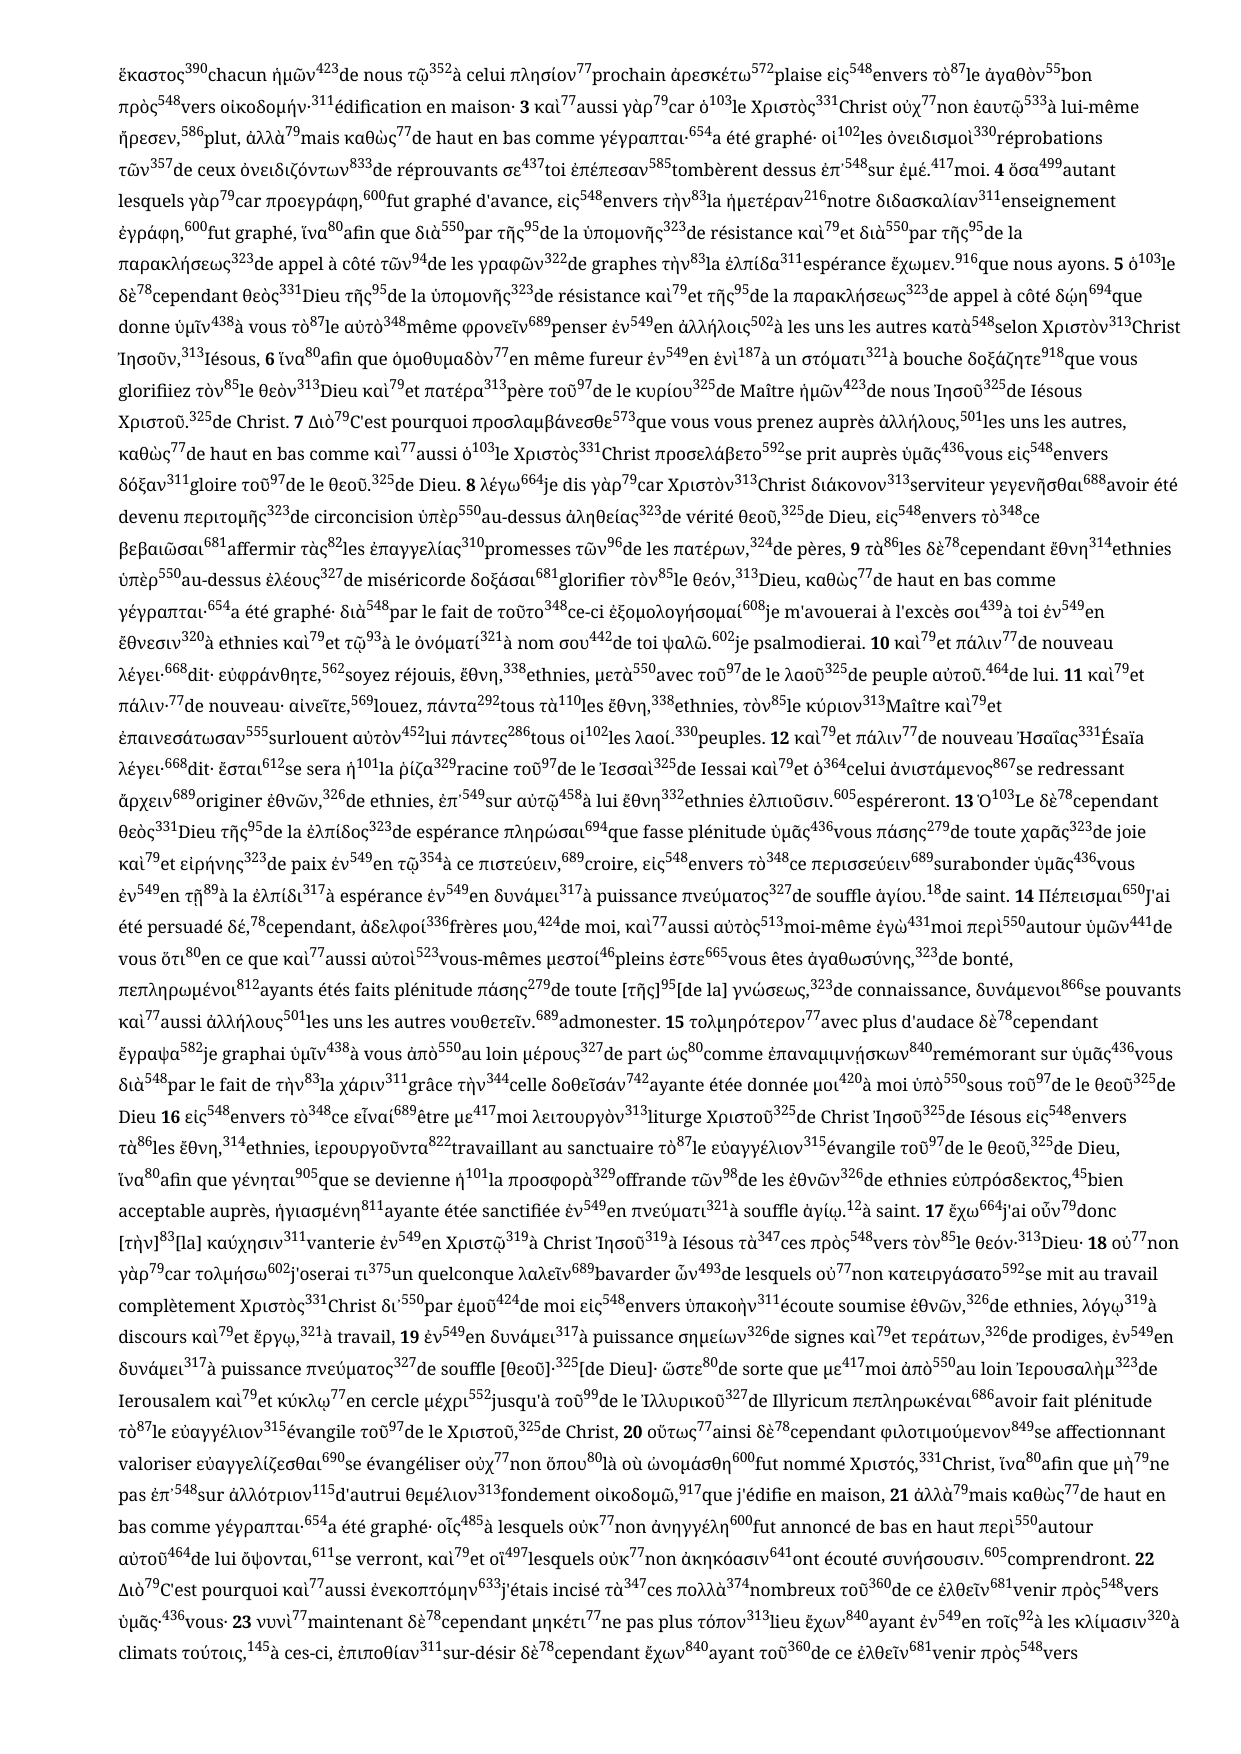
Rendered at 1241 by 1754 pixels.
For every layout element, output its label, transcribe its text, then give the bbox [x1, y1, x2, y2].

text 1 Ὀφείλομεν663Nous devons δὲ78cependant ἡμεῖς430nous οἱ102les δυνατοὶ70puissants τὰ86les ἀσθενήματα314infirmités τῶν96de les ἀδυνάτων64de impuissants βαστάζειν689mettre en charge καὶ79et μὴ77ne pas ἑαυτοῖς508à nous-mêmes ἀρέσκειν.689plaire. 2 ἕκαστος390chacun ἡμῶν423de nous τῷ352à celui πλησίον77prochain ἀρεσκέτω572plaise εἰς548envers τὸ87le ἀγαθὸν55bon πρὸς548vers οἰκοδομήν·311édification en maison· 3 καὶ77aussi γὰρ79car ὁ103le Χριστὸς331Christ οὐχ77non ἑαυτῷ533à lui-même ἤρεσεν,586plut, ἀλλὰ79mais καθὼς77de haut en bas comme γέγραπται·654a été graphé· οἱ102les ὀνειδισμοὶ330réprobations τῶν357de ceux ὀνειδιζόντων833de réprouvants σε437toi ἐπέπεσαν585tombèrent dessus ἐπ᾽548sur ἐμέ.417moi. 4 ὅσα499autant lesquels γὰρ79car προεγράφη,600fut graphé d'avance, εἰς548envers τὴν83la ἡμετέραν216notre διδασκαλίαν311enseignement ἐγράφη,600fut graphé, ἵνα80afin que διὰ550par τῆς95de la ὑπομονῆς323de résistance καὶ79et διὰ550par τῆς95de la παρακλήσεως323de appel à côté τῶν94de les γραφῶν322de graphes τὴν83la ἐλπίδα311espérance ἔχωμεν.916que nous ayons. 5 ὁ103le δὲ78cependant θεὸς331Dieu τῆς95de la ὑπομονῆς323de résistance καὶ79et τῆς95de la παρακλήσεως323de appel à côté δῴη694que donne ὑμῖν438à vous τὸ87le αὐτὸ348même φρονεῖν689penser ἐν549en ἀλλήλοις502à les uns les autres κατὰ548selon Χριστὸν313Christ Ἰησοῦν,313Iésous, 6 ἵνα80afin que ὁμοθυμαδὸν77en même fureur ἐν549en ἑνὶ187à un στόματι321à bouche δοξάζητε918que vous glorifiiez τὸν85le θεὸν313Dieu καὶ79et πατέρα313père τοῦ97de le κυρίου325de Maître ἡμῶν423de nous Ἰησοῦ325de Iésous Χριστοῦ.325de Christ. 7 Διὸ79C'est pourquoi προσλαμβάνεσθε573que vous vous prenez auprès ἀλλήλους,501les uns les autres, καθὼς77de haut en bas comme καὶ77aussi ὁ103le Χριστὸς331Christ προσελάβετο592se prit auprès ὑμᾶς436vous εἰς548envers δόξαν311gloire τοῦ97de le θεοῦ.325de Dieu. 8 λέγω664je dis γὰρ79car Χριστὸν313Christ διάκονον313serviteur γεγενῆσθαι688avoir été devenu περιτομῆς323de circoncision ὑπὲρ550au-dessus ἀληθείας323de vérité θεοῦ,325de Dieu, εἰς548envers τὸ348ce βεβαιῶσαι681affermir τὰς82les ἐπαγγελίας310promesses τῶν96de les πατέρων,324de pères, 9 τὰ86les δὲ78cependant ἔθνη314ethnies ὑπὲρ550au-dessus ἐλέους327de miséricorde δοξάσαι681glorifier τὸν85le θεόν,313Dieu, καθὼς77de haut en bas comme γέγραπται·654a été graphé· διὰ548par le fait de τοῦτο348ce-ci ἐξομολογήσομαί608je m'avouerai à l'excès σοι439à toi ἐν549en ἔθνεσιν320à ethnies καὶ79et τῷ93à le ὀνόματί321à nom σου442de toi ψαλῶ.602je psalmodierai. 10 καὶ79et πάλιν77de nouveau λέγει·668dit· εὐφράνθητε,562soyez réjouis, ἔθνη,338ethnies, μετὰ550avec τοῦ97de le λαοῦ325de peuple αὐτοῦ.464de lui. 11 καὶ79et πάλιν·77de nouveau· αἰνεῖτε,569louez, πάντα292tous τὰ110les ἔθνη,338ethnies, τὸν85le κύριον313Maître καὶ79et ἐπαινεσάτωσαν555surlouent αὐτὸν452lui πάντες286tous οἱ102les λαοί.330peuples. 12 καὶ79et πάλιν77de nouveau Ἠσαΐας331Ésaïa λέγει·668dit· ἔσται612se sera ἡ101la ῥίζα329racine τοῦ97de le Ἰεσσαὶ325de Iessai καὶ79et ὁ364celui ἀνιστάμενος867se redressant ἄρχειν689originer ἐθνῶν,326de ethnies, ἐπ᾽549sur αὐτῷ458à lui ἔθνη332ethnies ἐλπιοῦσιν.605espéreront. 13 Ὁ103Le δὲ78cependant θεὸς331Dieu τῆς95de la ἐλπίδος323de espérance πληρώσαι694que fasse plénitude ὑμᾶς436vous πάσης279de toute χαρᾶς323de joie καὶ79et εἰρήνης323de paix ἐν549en τῷ354à ce πιστεύειν,689croire, εἰς548envers τὸ348ce περισσεύειν689surabonder ὑμᾶς436vous ἐν549en τῇ89à la ἐλπίδι317à espérance ἐν549en δυνάμει317à puissance πνεύματος327de souffle ἁγίου.18de saint. 14 Πέπεισμαι650J'ai été persuadé δέ,78cependant, ἀδελφοί336frères μου,424de moi, καὶ77aussi αὐτὸς513moi-même ἐγὼ431moi περὶ550autour ὑμῶν441de vous ὅτι80en ce que καὶ77aussi αὐτοὶ523vous-mêmes μεστοί46pleins ἐστε665vous êtes ἀγαθωσύνης,323de bonté, πεπληρωμένοι812ayants étés faits plénitude πάσης279de toute [τῆς]95[de la] γνώσεως,323de connaissance, δυνάμενοι866se pouvants καὶ77aussi ἀλλήλους501les uns les autres νουθετεῖν.689admonester. 15 τολμηρότερον77avec plus d'audace δὲ78cependant ἔγραψα582je graphai ὑμῖν438à vous ἀπὸ550au loin μέρους327de part ὡς80comme ἐπαναμιμνῄσκων840remémorant sur ὑμᾶς436vous διὰ548par le fait de τὴν83la χάριν311grâce τὴν344celle δοθεῖσάν742ayante étée donnée μοι420à moi ὑπὸ550sous τοῦ97de le θεοῦ325de Dieu 16 εἰς548envers τὸ348ce εἶναί689être με417moi λειτουργὸν313liturge Χριστοῦ325de Christ Ἰησοῦ325de Iésous εἰς548envers τὰ86les ἔθνη,314ethnies, ἱερουργοῦντα822travaillant au sanctuaire τὸ87le εὐαγγέλιον315évangile τοῦ97de le θεοῦ,325de Dieu, ἵνα80afin que γένηται905que se devienne ἡ101la προσφορὰ329offrande τῶν98de les ἐθνῶν326de ethnies εὐπρόσδεκτος,45bien acceptable auprès, ἡγιασμένη811ayante étée sanctifiée ἐν549en πνεύματι321à souffle ἁγίῳ.12à saint. 17 ἔχω664j'ai οὖν79donc [τὴν]83[la] καύχησιν311vanterie ἐν549en Χριστῷ319à Christ Ἰησοῦ319à Iésous τὰ347ces πρὸς548vers τὸν85le θεόν·313Dieu· 18 οὐ77non γὰρ79car τολμήσω602j'oserai τι375un quelconque λαλεῖν689bavarder ὧν493de lesquels οὐ77non κατειργάσατο592se mit au travail complètement Χριστὸς331Christ δι᾽550par ἐμοῦ424de moi εἰς548envers ὑπακοὴν311écoute soumise ἐθνῶν,326de ethnies, λόγῳ319à discours καὶ79et ἔργῳ,321à travail, 19 ἐν549en δυνάμει317à puissance σημείων326de signes καὶ79et τεράτων,326de prodiges, ἐν549en δυνάμει317à puissance πνεύματος327de souffle [θεοῦ]·325[de Dieu]· ὥστε80de sorte que με417moi ἀπὸ550au loin Ἰερουσαλὴμ323de Ierousalem καὶ79et κύκλῳ77en cercle μέχρι552jusqu'à τοῦ99de le Ἰλλυρικοῦ327de Illyricum πεπληρωκέναι686avoir fait plénitude τὸ87le εὐαγγέλιον315évangile τοῦ97de le Χριστοῦ,325de Christ, 20 οὕτως77ainsi δὲ78cependant φιλοτιμούμενον849se affectionnant valoriser εὐαγγελίζεσθαι690se évangéliser οὐχ77non ὅπου80là où ὠνομάσθη600fut nommé Χριστός,331Christ, ἵνα80afin que μὴ79ne pas ἐπ᾽548sur ἀλλότριον115d'autrui θεμέλιον313fondement οἰκοδομῶ,917que j'édifie en maison, 21 ἀλλὰ79mais καθὼς77de haut en bas comme γέγραπται·654a été graphé· οἷς485à lesquels οὐκ77non ἀνηγγέλη600fut annoncé de bas en haut περὶ550autour αὐτοῦ464de lui ὄψονται,611se verront, καὶ79et οἳ497lesquels οὐκ77non ἀκηκόασιν641ont écouté συνήσουσιν.605comprendront. 22 Διὸ79C'est pourquoi καὶ77aussi ἐνεκοπτόμην633j'étais incisé τὰ347ces πολλὰ374nombreux τοῦ360de ce ἐλθεῖν681venir πρὸς548vers ὑμᾶς·436vous· 23 νυνὶ77maintenant δὲ78cependant μηκέτι77ne pas plus τόπον313lieu ἔχων840ayant ἐν549en τοῖς92à les κλίμασιν320à climats τούτοις,145à ces-ci, ἐπιποθίαν311sur-désir δὲ78cependant ἔχων840ayant τοῦ360de ce ἐλθεῖν681venir πρὸς548vers ὑμᾶς436vous ἀπὸ550au loin πολλῶν282de nombreux ἐτῶν,326de ans, 24 ὡς80comme ἂν340le cas échéant πορεύωμαι923que je m'aille εἰς548envers τὴν83la Σπανίαν·311Espagne· ἐλπίζω664j'espère γὰρ79car διαπορευόμενος867se allant à travers θεάσασθαι682se contempler ὑμᾶς436vous καὶ79et ὑφ᾽550sous ὑμῶν441de vous προπεμφθῆναι683être mandé en avant ἐκεῖ77là ἐὰν80si le cas échéant ὑμῶν441de vous πρῶτον77premièrement ἀπὸ550au loin μέρους327de part ἐμπλησθῶ.907que je sois rempli dans. 25 Νυνὶ77Maintenant δὲ78cependant πορεύομαι670je me vais εἰς548envers Ἰερουσαλὴμ311Ierousalem διακονῶν840servant τοῖς90à les ἁγίοις.58à saints. 26 εὐδόκησαν585estimèrent en bien γὰρ79car Μακεδονία329Macédoine καὶ79et Ἀχαΐα329Achaïe κοινωνίαν311communion τινὰ267une quelconque ποιήσασθαι682se faire εἰς548envers τοὺς84les πτωχοὺς52pauvres τῶν96de les ἁγίων64de saints τῶν357de ceux ἐν549en Ἰερουσαλήμ.317à Ierousalem. 27 εὐδόκησαν585estimèrent en bien γὰρ79car καὶ79et ὀφειλέται330débiteurs εἰσὶν667sont αὐτῶν·463de eux· εἰ80si γὰρ79car τοῖς92à les πνευματικοῖς60à souffliques αὐτῶν463de eux ἐκοινώνησαν585communièrent τὰ104les ἔθνη,332ethnies, ὀφείλουσιν667doivent καὶ77aussi ἐν549en τοῖς92à les σαρκικοῖς60à charnels λειτουργῆσαι681faire liturgie αὐτοῖς.457à eux. 28 τοῦτο348ce-ci οὖν79donc ἐπιτελέσας721ayant achevé au-dessus καὶ79et σφραγισάμενος740se ayant scellé αὐτοῖς457à eux τὸν85le καρπὸν313fruit τοῦτον,138celui-ci, ἀπελεύσομαι608je m'éloignerai δι᾽550par ὑμῶν441de vous εἰς548envers Σπανίαν·311Espagne· 29 οἶδα638j'ai su δὲ78cependant ὅτι80en ce que ἐρχόμενος867se venant πρὸς548vers ὑμᾶς436vous ἐν549en πληρώματι321à plénitude εὐλογίας323de éloge Χριστοῦ325de Christ ἐλεύσομαι.608je me viendrai. 30 Παρακαλῶ664J'appelle à côté δὲ78cependant ὑμᾶς436vous [,933[, ἀδελφοί,]330frères,] διὰ550par τοῦ97de le κυρίου325de Maître ἡμῶν423de nous Ἰησοῦ325de Iésous Χριστοῦ325de Christ καὶ79et διὰ550par τῆς95de la ἀγάπης323de amour τοῦ99de le πνεύματος327de souffle συναγωνίσασθαί682se agoniser avec μοι420à moi ἐν549en ταῖς88à les προσευχαῖς316à prières ὑπὲρ550au-dessus ἐμοῦ424de moi πρὸς548vers τὸν85le θεόν,313Dieu, 31 ἵνα77afin que ῥυσθῶ907que je sois délivré ἀπὸ550au loin τῶν357de ceux ἀπειθούντων833de désobéissants ἐν549en τῇ89à la Ἰουδαίᾳ317à Ioudaia καὶ79et ἡ101la διακονία329service μου424de moi ἡ496celle εἰς548envers Ἰερουσαλὴμ311Ierousalem εὐπρόσδεκτος45bien acceptable auprès τοῖς90à les ἁγίοις58à saints γένηται,905que se devienne, 32 ἵνα80afin que ἐν549en χαρᾷ317à joie ἔλθω895que je vienne πρὸς548vers ὑμᾶς436vous διὰ550par θελήματος327de volonté θεοῦ325de Dieu συναναπαύσωμαι901que je me pause de bas en haut ensemble ὑμῖν.438à vous. 33 Ὁ103Le δὲ78cependant θεὸς331Dieu τῆς95de la εἰρήνης323de paix μετὰ550avec πάντων383de tous ὑμῶν,441de vous, ἀμήν.304amen. [118, 59, 1181, 1665]
